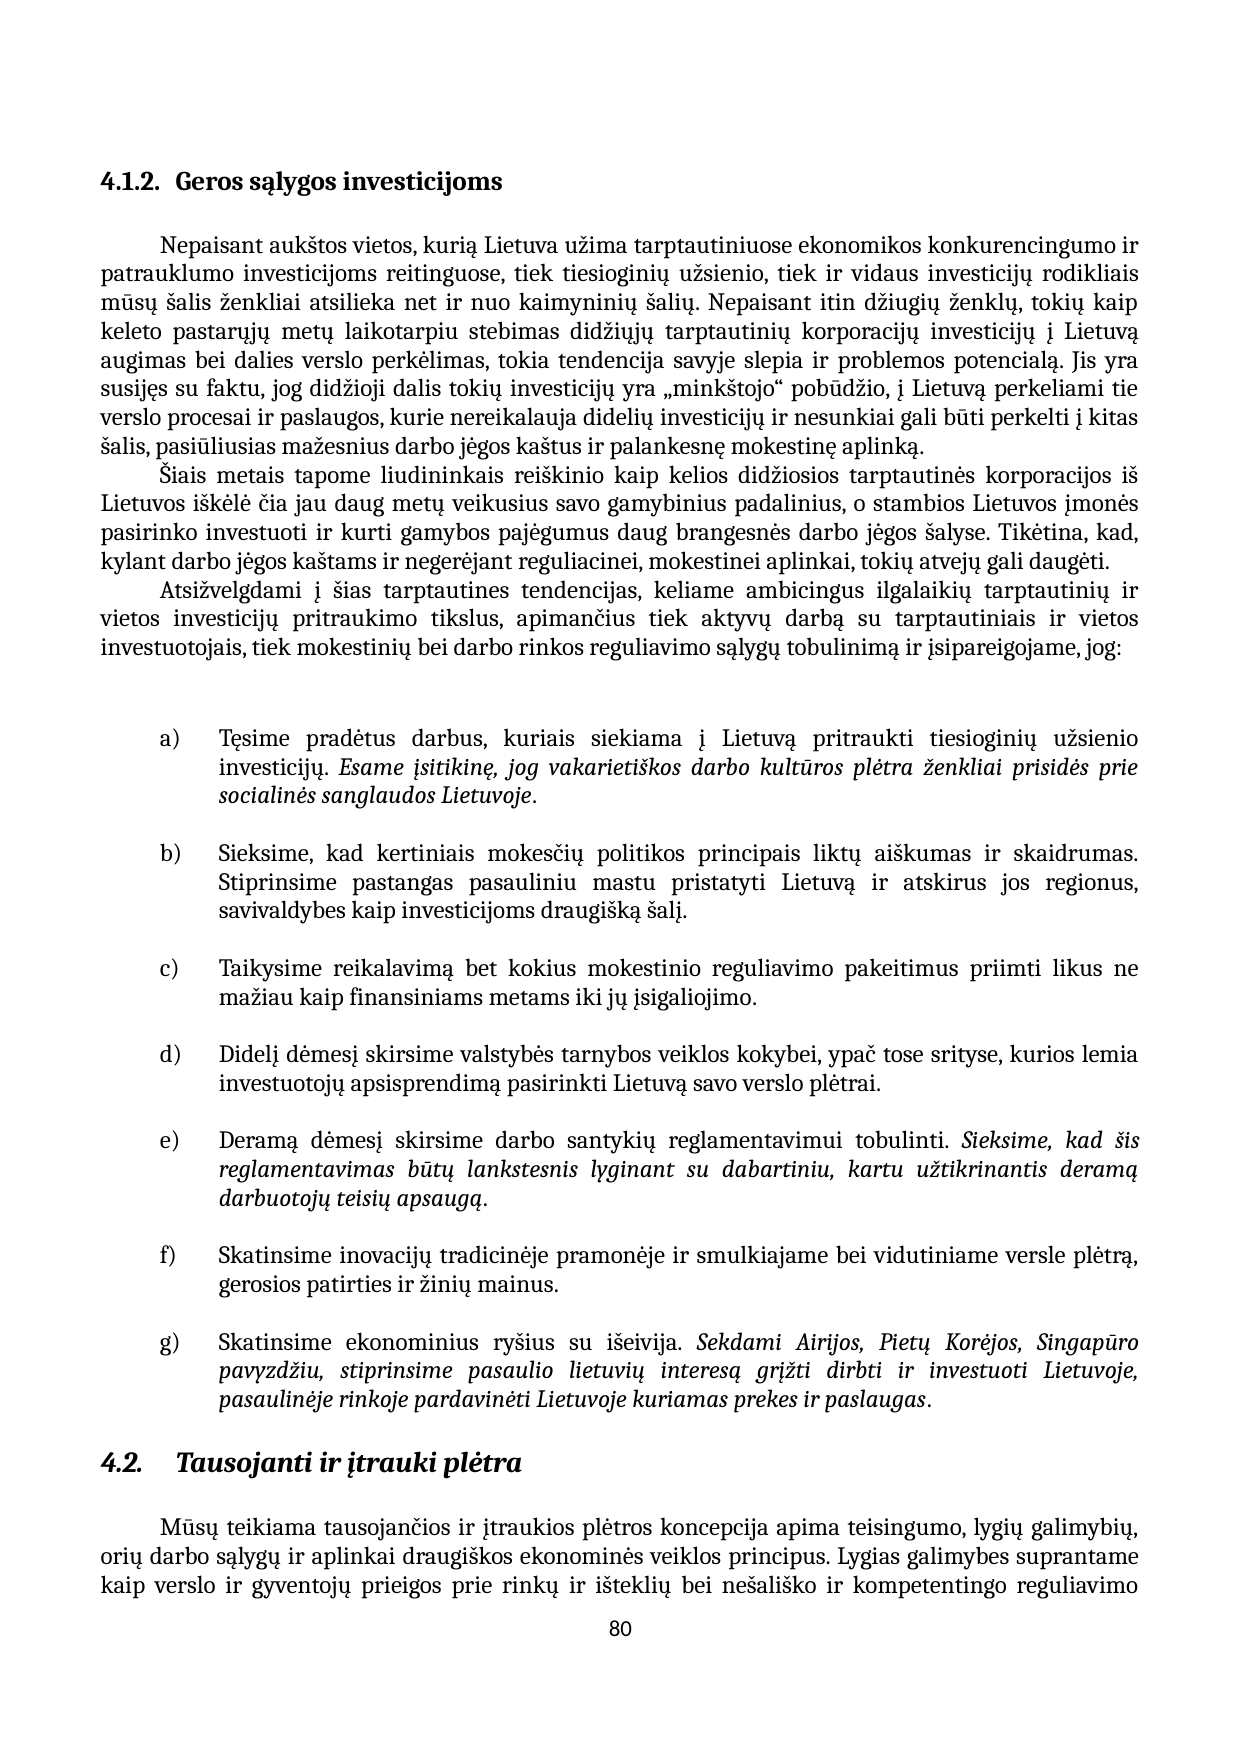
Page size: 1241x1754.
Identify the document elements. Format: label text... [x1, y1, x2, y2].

text Mūsų teikiama tausojančios ir įtraukios plėtros koncepcija apima teisingumo, lygių galimybių, orių darbo sąlygų ir aplinkai draugiškos ekonominės veiklos principus. Lygias galimybes suprantame kaip verslo ir gyventojų prieigos prie rinkų ir išteklių bei nešališko ir kompetentingo reguliavimo [100, 1513, 1140, 1599]
list Didelį dėmesį skirsime valstybės tarnybos veiklos kokybei, ypač tose srityse, kurios lemia investuotojų apsisprendimą pasirinkti Lietuvą savo verslo plėtrai. [159, 1040, 1140, 1097]
list Tęsime pradėtus darbus, kuriais siekiama į Lietuvą pritraukti tiesioginių užsienio investicijų. Esame įsitikinę, jog vakarietiškos darbo kultūros plėtra ženkliai prisidės prie socialinės sanglaudos Lietuvoje. [159, 724, 1140, 810]
list Skatinsime ekonominius ryšius su išeivija. Sekdami Airijos, Pietų Korėjos, Singapūro pavyzdžiu, stiprinsime pasaulio lietuvių interesą grįžti dirbti ir investuoti Lietuvoje, pasaulinėje rinkoje pardavinėti Lietuvoje kuriamas prekes ir paslaugas. [159, 1327, 1140, 1414]
list Skatinsime inovacijų tradicinėje pramonėje ir smulkiajame bei vidutiniame versle plėtrą, gerosios patirties ir žinių mainus. [159, 1241, 1140, 1299]
text Nepaisant aukštos vietos, kurią Lietuva užima tarptautiniuose ekonomikos konkurencingumo ir patrauklumo investicijoms reitinguose, tiek tiesioginių užsienio, tiek ir vidaus investicijų rodikliais mūsų šalis ženkliai atsilieka net ir nuo kaimyninių šalių. Nepaisant itin džiugių ženklų, tokių kaip keleto pastarųjų metų laikotarpiu stebimas didžiųjų tarptautinių korporacijų investicijų į Lietuvą augimas bei dalies verslo perkėlimas, tokia tendencija savyje slepia ir problemos potencialą. Jis yra susijęs su faktu, jog didžioji dalis tokių investicijų yra „minkštojo“ pobūdžio, į Lietuvą perkeliami tie verslo procesai ir paslaugos, kurie nereikalauja didelių investicijų ir nesunkiai gali būti perkelti į kitas šalis, pasiūliusias mažesnius darbo jėgos kaštus ir palankesnę mokestinę aplinką. [100, 231, 1140, 461]
list Taikysime reikalavimą bet kokius mokestinio reguliavimo pakeitimus priimti likus ne mažiau kaip finansiniams metams iki jų įsigaliojimo. [159, 954, 1140, 1011]
text Šiais metais tapome liudininkais reiškinio kaip kelios didžiosios tarptautinės korporacijos iš Lietuvos iškėlė čia jau daug metų veikusius savo gamybinius padalinius, o stambios Lietuvos įmonės pasirinko investuoti ir kurti gamybos pajėgumus daug brangesnės darbo jėgos šalyse. Tikėtina, kad, kylant darbo jėgos kaštams ir negerėjant reguliacinei, mokestinei aplinkai, tokių atvejų gali daugėti. [100, 461, 1140, 576]
text Atsižvelgdami į šias tarptautines tendencijas, keliame ambicingus ilgalaikių tarptautinių ir vietos investicijų pritraukimo tikslus, apimančius tiek aktyvų darbą su tarptautiniais ir vietos investuotojais, tiek mokestinių bei darbo rinkos reguliavimo sąlygų tobulinimą ir įsipareigojame, jog: [100, 576, 1140, 662]
list Sieksime, kad kertiniais mokesčių politikos principais liktų aiškumas ir skaidrumas. Stiprinsime pastangas pasauliniu mastu pristatyti Lietuvą ir atskirus jos regionus, savivaldybes kaip investicijoms draugišką šalį. [159, 839, 1140, 925]
subtitle Geros sąlygos investicijoms [100, 166, 1140, 198]
subtitle Tausojanti ir įtrauki plėtra [100, 1447, 1140, 1480]
list Deramą dėmesį skirsime darbo santykių reglamentavimui tobulinti. Sieksime, kad šis reglamentavimas būtų lankstesnis lyginant su dabartiniu, kartu užtikrinantis deramą darbuotojų teisių apsaugą. [159, 1126, 1140, 1212]
